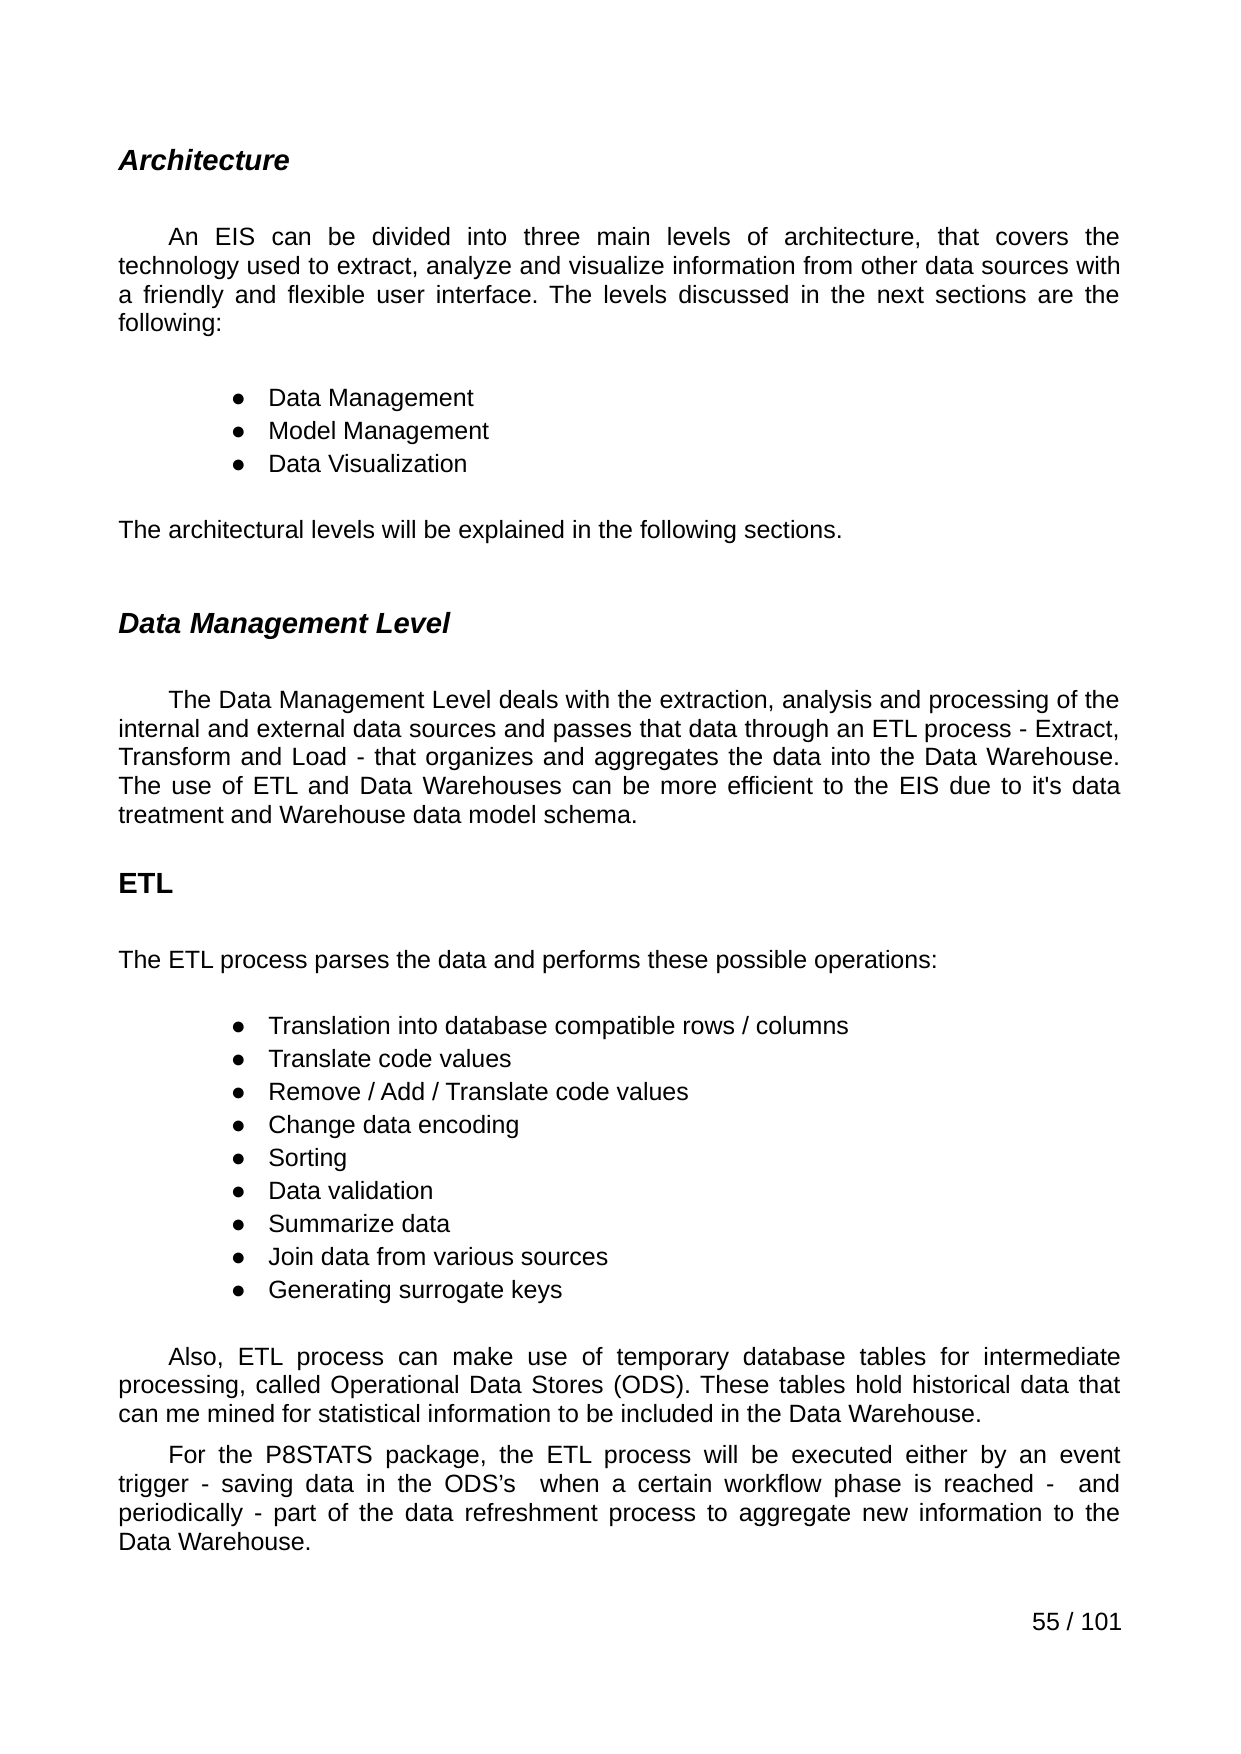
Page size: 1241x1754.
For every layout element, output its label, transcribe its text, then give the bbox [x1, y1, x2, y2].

list Change data encoding [231, 1110, 1122, 1139]
text An EIS can be divided into three main levels of architecture, that covers the technology used to extract, analyze and visualize information from other data sources with a friendly and flexible user interface. The levels discussed in the next sections are the following: [118, 222, 1122, 337]
list Join data from various sources [231, 1242, 1122, 1271]
list Generating surrogate keys [231, 1275, 1122, 1304]
list Translate code values [231, 1044, 1122, 1073]
list Translation into database compatible rows / columns [231, 1011, 1122, 1040]
list Model Management [231, 416, 1122, 444]
list Summarize data [231, 1209, 1122, 1238]
text The architectural levels will be explained in the following sections. [118, 515, 1122, 543]
list Remove / Add / Translate code values [231, 1077, 1122, 1106]
subtitle Architecture [118, 143, 1122, 177]
text For the P8STATS package, the ETL process will be executed either by an event trigger - saving data in the ODS’s when a certain workflow phase is reached - and periodically - part of the data refreshment process to aggregate new information to the Data Warehouse. [118, 1440, 1122, 1555]
list Data Management [231, 383, 1122, 411]
list Data Visualization [231, 449, 1122, 477]
text The Data Management Level deals with the extraction, analysis and processing of the internal and external data sources and passes that data through an ETL process - Extract, Transform and Load - that organizes and aggregates the data into the Data Warehouse. The use of ETL and Data Warehouses can be more efficient to the EIS due to it's data treatment and Warehouse data model schema. [118, 685, 1122, 829]
text The ETL process parses the data and performs these possible operations: [118, 945, 1122, 974]
text Also, ETL process can make use of temporary database tables for intermediate processing, called Operational Data Stores (ODS). These tables hold historical data that can me mined for statistical information to be included in the Data Warehouse. [118, 1341, 1122, 1428]
list Data validation [231, 1176, 1122, 1205]
subtitle Data Management Level [118, 606, 1122, 639]
list Sorting [231, 1143, 1122, 1172]
subtitle ETL [118, 866, 1122, 900]
